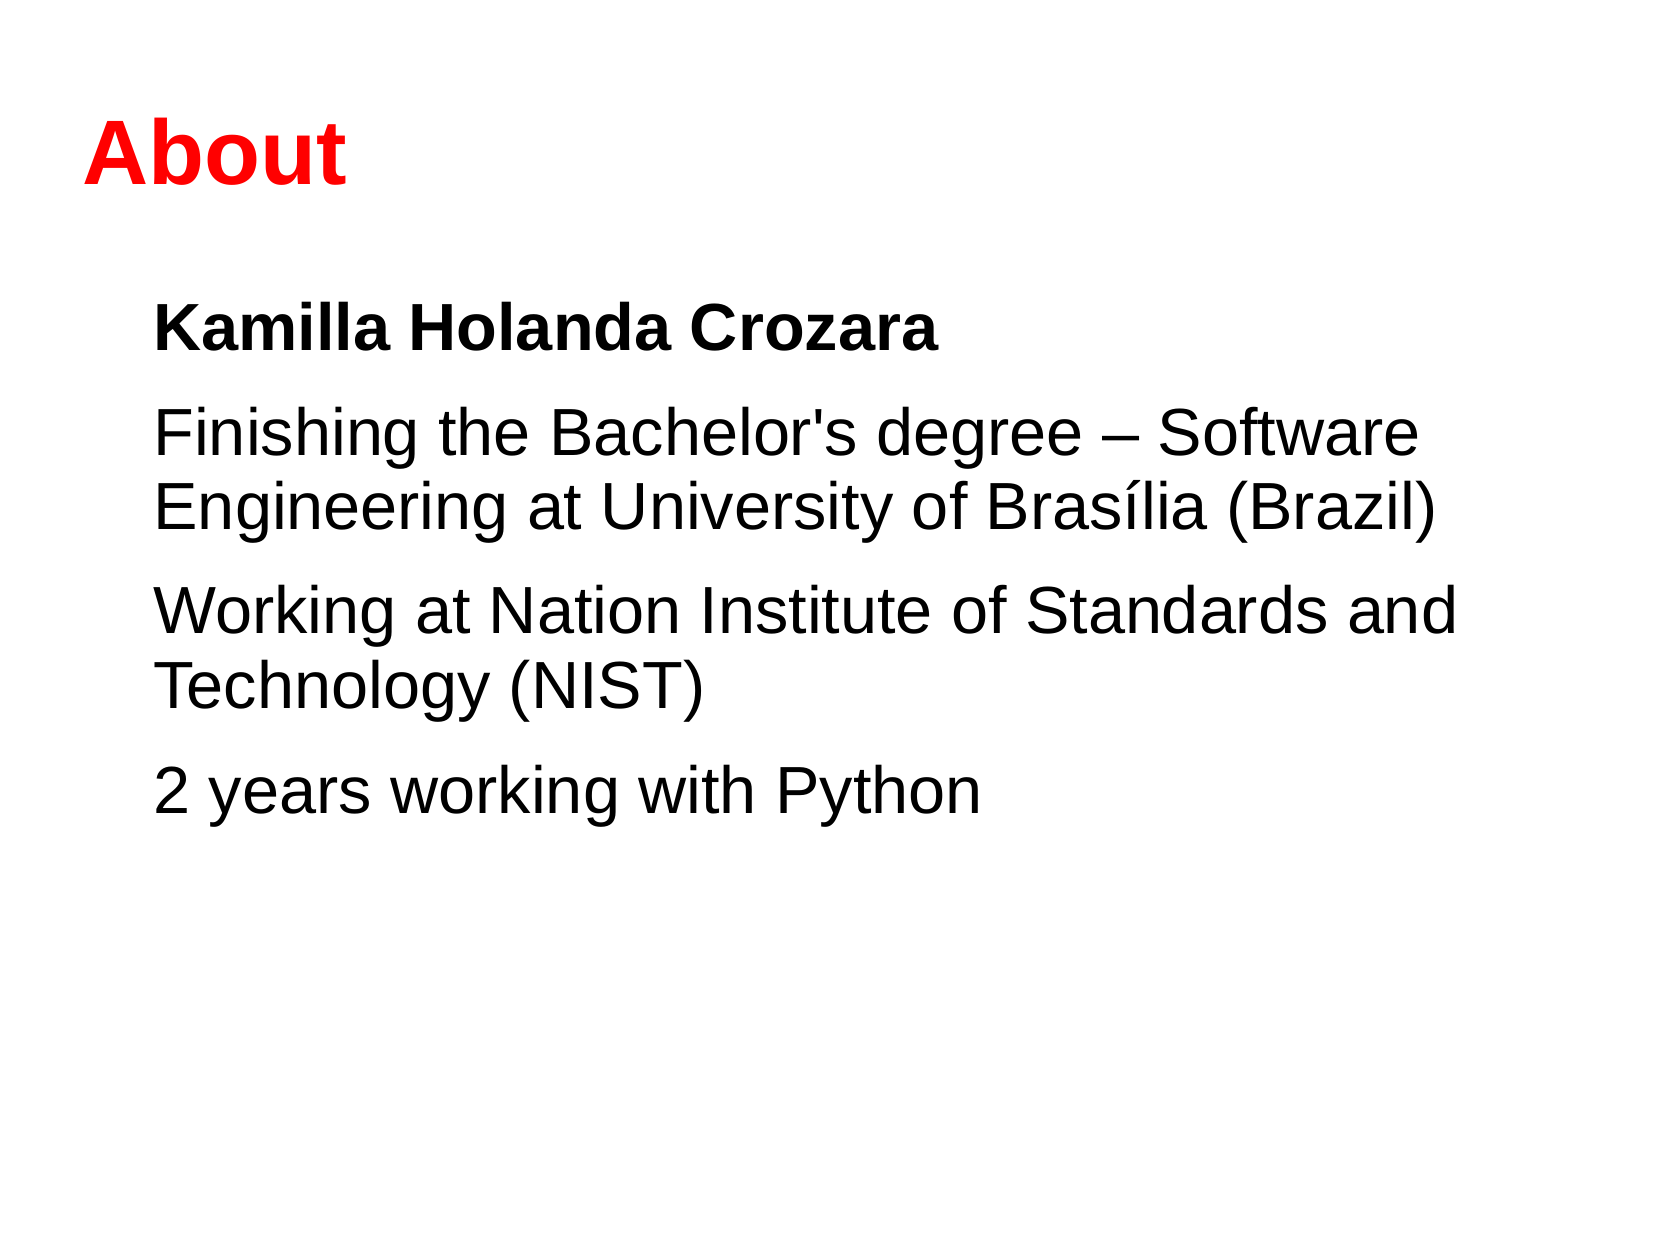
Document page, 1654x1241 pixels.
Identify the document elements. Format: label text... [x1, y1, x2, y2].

title About [82, 49, 1571, 257]
list Kamilla Holanda Crozara Finishing the Bachelor's degree – Software Engineering at University of Brasília (Brazil) Working at Nation Institute of Standards and Technology (NIST) 2 years working with Python [82, 290, 1538, 1010]
